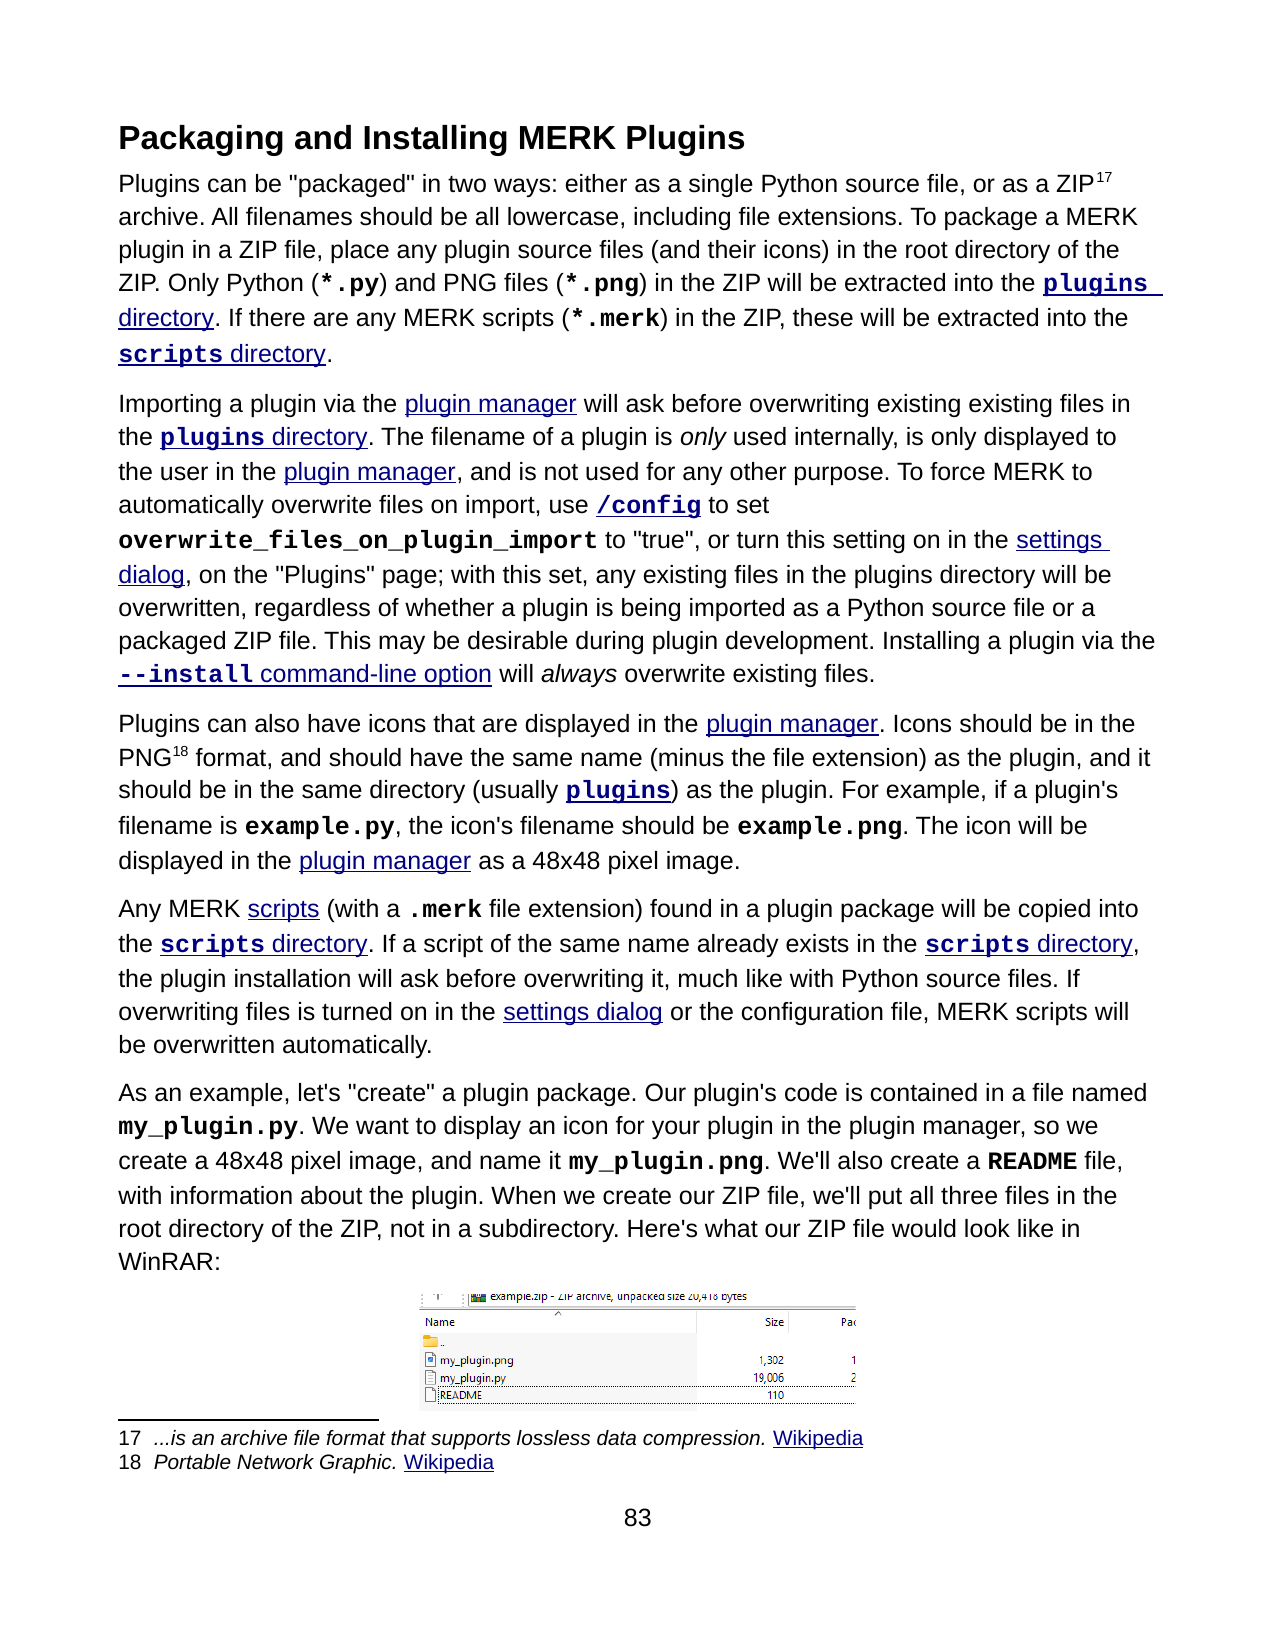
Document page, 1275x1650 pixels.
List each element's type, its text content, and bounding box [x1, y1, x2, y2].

text Plugins can also have icons that are displayed in the plugin manager. Icons should be in the PNG format, and should have the same name (minus the file extension) as the plugin, and it should be in the same directory (usually plugins) as the plugin. For example, if a plugin's filename is example.py, the icon's filename should be example.png. The icon will be displayed in the plugin manager as a 48x48 pixel image. [118, 709, 1157, 875]
text Portable Network Graphic. Wikipedia [118, 1450, 1157, 1474]
text ...is an archive file format that supports lossless data compression. Wikipedia [118, 1426, 1157, 1450]
text As an example, let's "create" a plugin package. Our plugin's code is contained in a file named my_plugin.py. We want to display an icon for your plugin in the plugin manager, so we create a 48x48 pixel image, and name it my_plugin.png. We'll also create a README file, with information about the plugin. When we create our ZIP file, we'll put all three files in the root directory of the ZIP, not in a subdirectory. Here's what our ZIP file would look like in WinRAR: [118, 1078, 1157, 1276]
text Any MERK scripts (with a .merk file extension) found in a plugin package will be copied into the scripts directory. If a script of the same name already exists in the scripts directory, the plugin installation will ask before overwriting it, much like with Python source files. If overwriting files is turned on in the settings dialog or the configuration file, MERK scripts will be overwritten automatically. [118, 893, 1157, 1059]
picture [419, 1294, 856, 1411]
text Importing a plugin via the plugin manager will ask before overwriting existing existing files in the plugins directory. The filename of a plugin is only used internally, is only displayed to the user in the plugin manager, and is not used for any other purpose. To force MERK to automatically overwrite files on import, use /config to set overwrite_files_on_plugin_import to "true", or turn this setting on in the settings dialog, on the "Plugins" page; with this set, any existing files in the plugins directory will be overwritten, regardless of whether a plugin is being imported as a Python source file or a packaged ZIP file. This may be desirable during plugin development. Installing a plugin via the --install command-line option will always overwrite existing files. [118, 389, 1157, 690]
subtitle Packaging and Installing MERK Plugins [118, 118, 1157, 157]
text Plugins can be "packaged" in two ways: either as a single Python source file, or as a ZIP archive. All filenames should be all lowercase, including file extensions. To package a MERK plugin in a ZIP file, place any plugin source files (and their icons) in the root directory of the ZIP. Only Python (*.py) and PNG files (*.png) in the ZIP will be extracted into the plugins directory. If there are any MERK scripts (*.merk) in the ZIP, these will be extracted into the scripts directory. [118, 169, 1157, 369]
